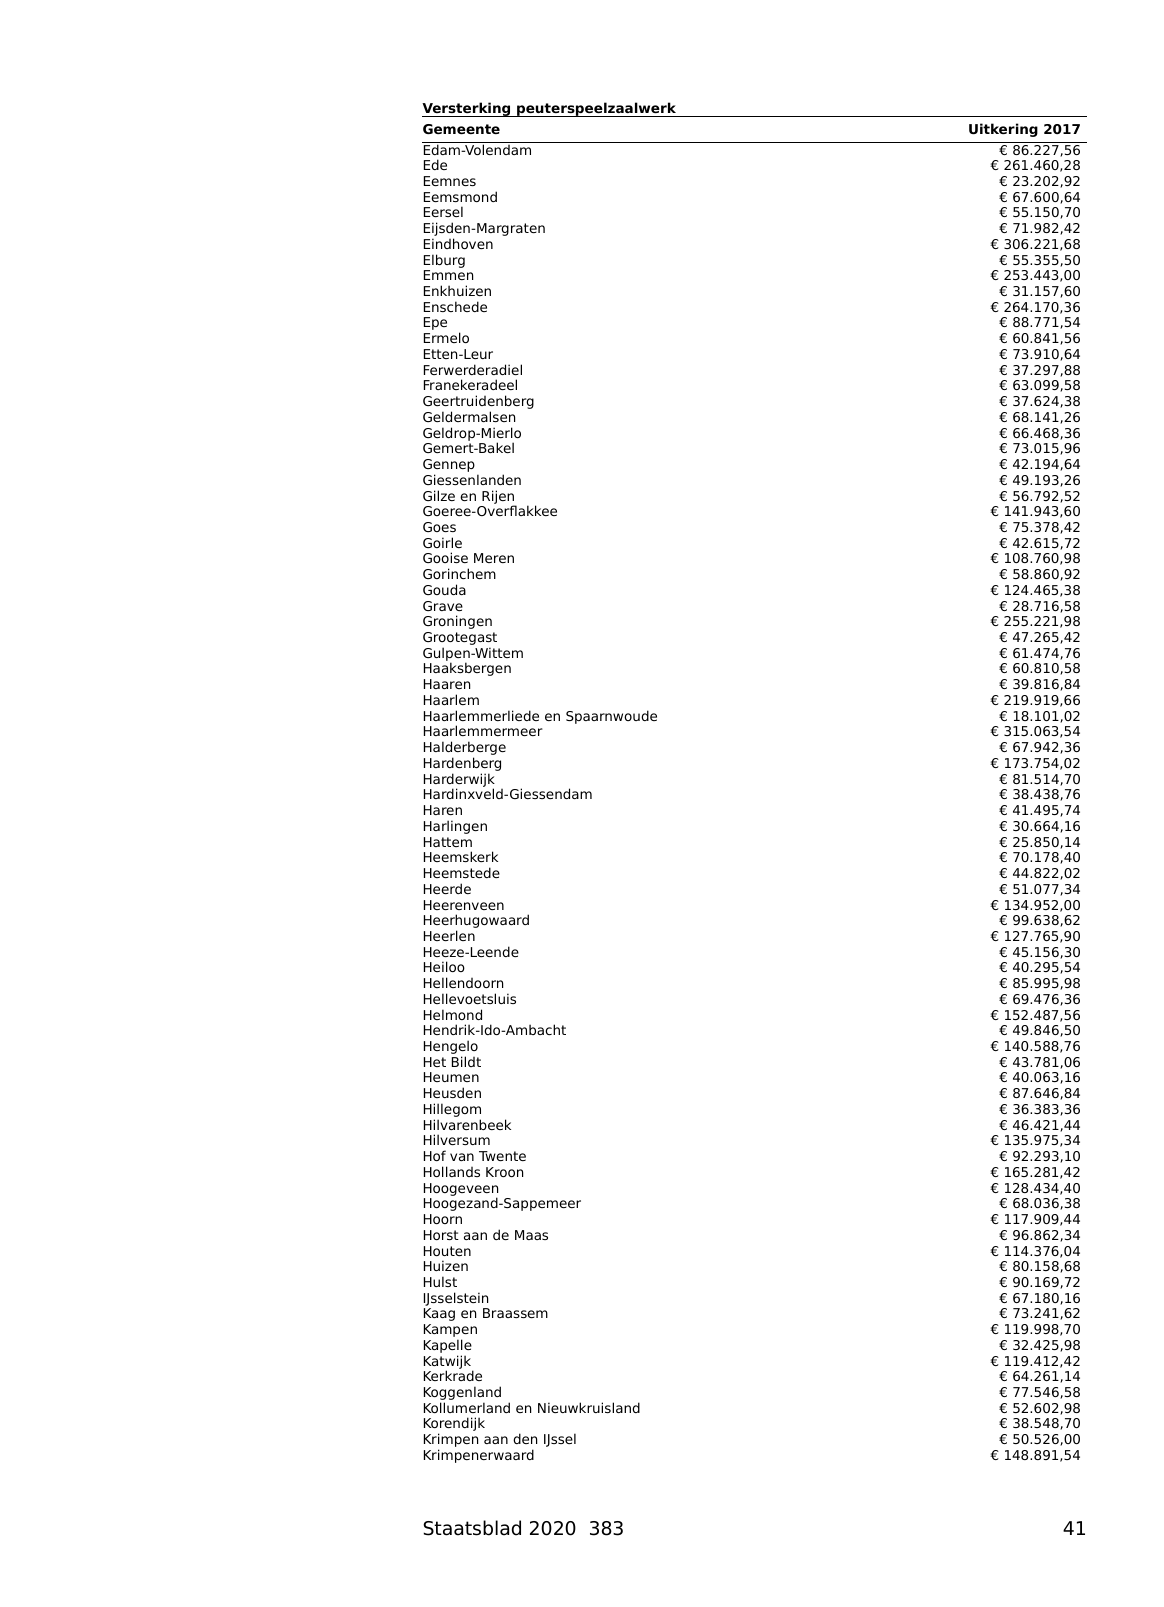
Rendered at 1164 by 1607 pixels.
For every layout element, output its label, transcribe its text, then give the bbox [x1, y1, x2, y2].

table_cell € 315.063,54 [769, 724, 1087, 740]
table_cell Hulst [422, 1275, 768, 1291]
table_cell € 81.514,70 [769, 771, 1087, 787]
table_cell Enschede [422, 300, 768, 315]
table_cell Gemeente [422, 117, 768, 142]
table_cell € 55.150,70 [769, 205, 1087, 221]
table_cell Heerde [422, 882, 768, 897]
table_cell Kaag en Braassem [422, 1306, 768, 1322]
table_cell Eersel [422, 205, 768, 221]
table_cell Krimpen aan den IJssel [422, 1432, 768, 1448]
table_cell € 45.156,30 [769, 945, 1087, 960]
table_cell Geertruidenberg [422, 394, 768, 410]
table_cell Heerlen [422, 929, 768, 944]
table_cell Gooise Meren [422, 551, 768, 567]
table_cell Haren [422, 803, 768, 819]
table_cell € 80.158,68 [769, 1259, 1087, 1275]
table_cell Hilvarenbeek [422, 1118, 768, 1133]
table_cell Heusden [422, 1086, 768, 1102]
table_cell Ferwerderadiel [422, 363, 768, 378]
table_cell € 119.412,42 [769, 1354, 1087, 1369]
table_cell € 96.862,34 [769, 1228, 1087, 1243]
table_cell € 44.822,02 [769, 866, 1087, 882]
table_cell Hellendoorn [422, 976, 768, 992]
table_cell Heeze-Leende [422, 945, 768, 960]
table_cell € 64.261,14 [769, 1369, 1087, 1385]
table_cell € 114.376,04 [769, 1243, 1087, 1259]
table_cell € 165.281,42 [769, 1165, 1087, 1180]
table_cell Gulpen-Wittem [422, 646, 768, 661]
table_cell € 140.588,76 [769, 1039, 1087, 1054]
table_cell € 60.810,58 [769, 661, 1087, 677]
table_cell € 28.716,58 [769, 599, 1087, 614]
table_cell Hoogeveen [422, 1180, 768, 1196]
table_cell Koggenland [422, 1385, 768, 1401]
table_cell Kapelle [422, 1338, 768, 1353]
table_cell Het Bildt [422, 1055, 768, 1070]
table_cell € 42.615,72 [769, 536, 1087, 551]
table_cell Haarlemmerliede en Spaarnwoude [422, 709, 768, 724]
table_cell € 119.998,70 [769, 1322, 1087, 1338]
table_cell Emmen [422, 268, 768, 284]
table_cell € 41.495,74 [769, 803, 1087, 819]
table_cell € 75.378,42 [769, 520, 1087, 536]
table_cell € 92.293,10 [769, 1149, 1087, 1165]
table_cell € 37.297,88 [769, 363, 1087, 378]
table_cell € 42.194,64 [769, 457, 1087, 473]
table_cell Hardenberg [422, 756, 768, 771]
table_cell € 56.792,52 [769, 488, 1087, 504]
table_cell € 173.754,02 [769, 756, 1087, 771]
table_cell € 135.975,34 [769, 1133, 1087, 1149]
table_cell € 50.526,00 [769, 1432, 1087, 1448]
table_cell Goirle [422, 536, 768, 551]
table_cell Haarlemmermeer [422, 724, 768, 740]
table_cell € 31.157,60 [769, 284, 1087, 299]
table_cell Eijsden-Margraten [422, 221, 768, 237]
table_cell Elburg [422, 253, 768, 268]
table_cell € 37.624,38 [769, 394, 1087, 410]
table_cell € 68.036,38 [769, 1196, 1087, 1212]
table_cell Heerenveen [422, 897, 768, 913]
table_cell € 117.909,44 [769, 1212, 1087, 1228]
table_cell Hillegom [422, 1102, 768, 1117]
table_cell Horst aan de Maas [422, 1228, 768, 1243]
table_cell € 253.443,00 [769, 268, 1087, 284]
table_cell € 264.170,36 [769, 300, 1087, 315]
table_cell Enkhuizen [422, 284, 768, 299]
table_cell € 38.438,76 [769, 787, 1087, 803]
table_cell € 46.421,44 [769, 1118, 1087, 1133]
table_cell Geldermalsen [422, 410, 768, 425]
table_cell € 32.425,98 [769, 1338, 1087, 1353]
table_cell € 38.548,70 [769, 1416, 1087, 1432]
table_cell € 25.850,14 [769, 834, 1087, 850]
table_cell IJsselstein [422, 1291, 768, 1306]
table_cell € 68.141,26 [769, 410, 1087, 425]
table_cell Eindhoven [422, 237, 768, 252]
table_header Versterking peuterspeelzaalwerk [422, 100, 1087, 116]
table_cell € 71.982,42 [769, 221, 1087, 237]
table_cell Heiloo [422, 960, 768, 976]
table_cell Heemstede [422, 866, 768, 882]
table_cell € 30.664,16 [769, 819, 1087, 834]
table_cell € 261.460,28 [769, 158, 1087, 174]
table_cell Hellevoetsluis [422, 992, 768, 1007]
table_cell Gilze en Rijen [422, 488, 768, 504]
table_cell € 134.952,00 [769, 897, 1087, 913]
table_cell € 306.221,68 [769, 237, 1087, 252]
table_cell Huizen [422, 1259, 768, 1275]
table_cell € 127.765,90 [769, 929, 1087, 944]
table_cell Geldrop-Mierlo [422, 425, 768, 441]
table_cell € 69.476,36 [769, 992, 1087, 1007]
table_cell Harderwijk [422, 771, 768, 787]
table_cell € 67.180,16 [769, 1291, 1087, 1306]
table_cell € 67.600,64 [769, 190, 1087, 205]
table_cell € 88.771,54 [769, 315, 1087, 331]
table_cell Ermelo [422, 331, 768, 347]
table_cell Haaren [422, 677, 768, 693]
table_cell Heemskerk [422, 850, 768, 866]
table_cell € 52.602,98 [769, 1401, 1087, 1416]
table_cell € 99.638,62 [769, 913, 1087, 929]
table_cell Halderberge [422, 740, 768, 756]
table_cell Hattem [422, 834, 768, 850]
table_cell Haaksbergen [422, 661, 768, 677]
table_cell € 39.816,84 [769, 677, 1087, 693]
table_cell Hof van Twente [422, 1149, 768, 1165]
table_cell € 90.169,72 [769, 1275, 1087, 1291]
table_cell € 67.942,36 [769, 740, 1087, 756]
table_cell € 23.202,92 [769, 174, 1087, 189]
table_cell Katwijk [422, 1354, 768, 1369]
table_cell Eemnes [422, 174, 768, 189]
table_cell Houten [422, 1243, 768, 1259]
table_cell € 63.099,58 [769, 378, 1087, 394]
table_cell € 141.943,60 [769, 504, 1087, 520]
table_cell Ede [422, 158, 768, 174]
table_cell Kampen [422, 1322, 768, 1338]
table_cell € 87.646,84 [769, 1086, 1087, 1102]
table_cell Hoorn [422, 1212, 768, 1228]
table_cell Hilversum [422, 1133, 768, 1149]
table_cell € 148.891,54 [769, 1448, 1087, 1463]
table_cell € 36.383,36 [769, 1102, 1087, 1117]
table_cell Hendrik-Ido-Ambacht [422, 1023, 768, 1039]
table_cell Helmond [422, 1008, 768, 1023]
table_cell Krimpenerwaard [422, 1448, 768, 1463]
table_cell € 66.468,36 [769, 425, 1087, 441]
table_cell Gorinchem [422, 567, 768, 583]
table_cell Uitkering 2017 [769, 117, 1087, 142]
table_cell € 77.546,58 [769, 1385, 1087, 1401]
table_cell Hoogezand-Sappemeer [422, 1196, 768, 1212]
table_cell Giessenlanden [422, 473, 768, 488]
table_cell € 18.101,02 [769, 709, 1087, 724]
table_cell € 86.227,56 [769, 143, 1087, 158]
table_cell Goes [422, 520, 768, 536]
table_cell Kollumerland en Nieuwkruisland [422, 1401, 768, 1416]
table_cell € 70.178,40 [769, 850, 1087, 866]
table_cell Hengelo [422, 1039, 768, 1054]
table_cell Eemsmond [422, 190, 768, 205]
table_cell Gemert-Bakel [422, 441, 768, 457]
table_cell € 255.221,98 [769, 614, 1087, 630]
table_cell Goeree-Overflakkee [422, 504, 768, 520]
table_cell € 108.760,98 [769, 551, 1087, 567]
table_cell Heerhugowaard [422, 913, 768, 929]
table_cell € 73.241,62 [769, 1306, 1087, 1322]
table_cell € 85.995,98 [769, 976, 1087, 992]
table_cell € 49.193,26 [769, 473, 1087, 488]
table_cell € 51.077,34 [769, 882, 1087, 897]
table_cell € 73.910,64 [769, 347, 1087, 362]
table_cell € 55.355,50 [769, 253, 1087, 268]
table_cell Gouda [422, 583, 768, 598]
table_cell Groningen [422, 614, 768, 630]
table_cell € 152.487,56 [769, 1008, 1087, 1023]
table_cell Edam-Volendam [422, 143, 768, 158]
table_cell Gennep [422, 457, 768, 473]
table_cell Epe [422, 315, 768, 331]
table_cell € 43.781,06 [769, 1055, 1087, 1070]
table_cell Etten-Leur [422, 347, 768, 362]
table_cell € 58.860,92 [769, 567, 1087, 583]
table_cell Harlingen [422, 819, 768, 834]
table_cell € 73.015,96 [769, 441, 1087, 457]
table_cell Heumen [422, 1070, 768, 1086]
table_cell € 40.063,16 [769, 1070, 1087, 1086]
table_cell € 40.295,54 [769, 960, 1087, 976]
table_cell Haarlem [422, 693, 768, 708]
table_cell Korendijk [422, 1416, 768, 1432]
table_cell € 61.474,76 [769, 646, 1087, 661]
table_cell Hardinxveld-Giessendam [422, 787, 768, 803]
table_cell Kerkrade [422, 1369, 768, 1385]
table_cell Grave [422, 599, 768, 614]
table_cell € 219.919,66 [769, 693, 1087, 708]
table_cell € 60.841,56 [769, 331, 1087, 347]
table_cell € 47.265,42 [769, 630, 1087, 646]
table_cell Grootegast [422, 630, 768, 646]
table_cell € 124.465,38 [769, 583, 1087, 598]
table_cell Franekeradeel [422, 378, 768, 394]
table_cell € 49.846,50 [769, 1023, 1087, 1039]
table_cell Hollands Kroon [422, 1165, 768, 1180]
table_cell € 128.434,40 [769, 1180, 1087, 1196]
